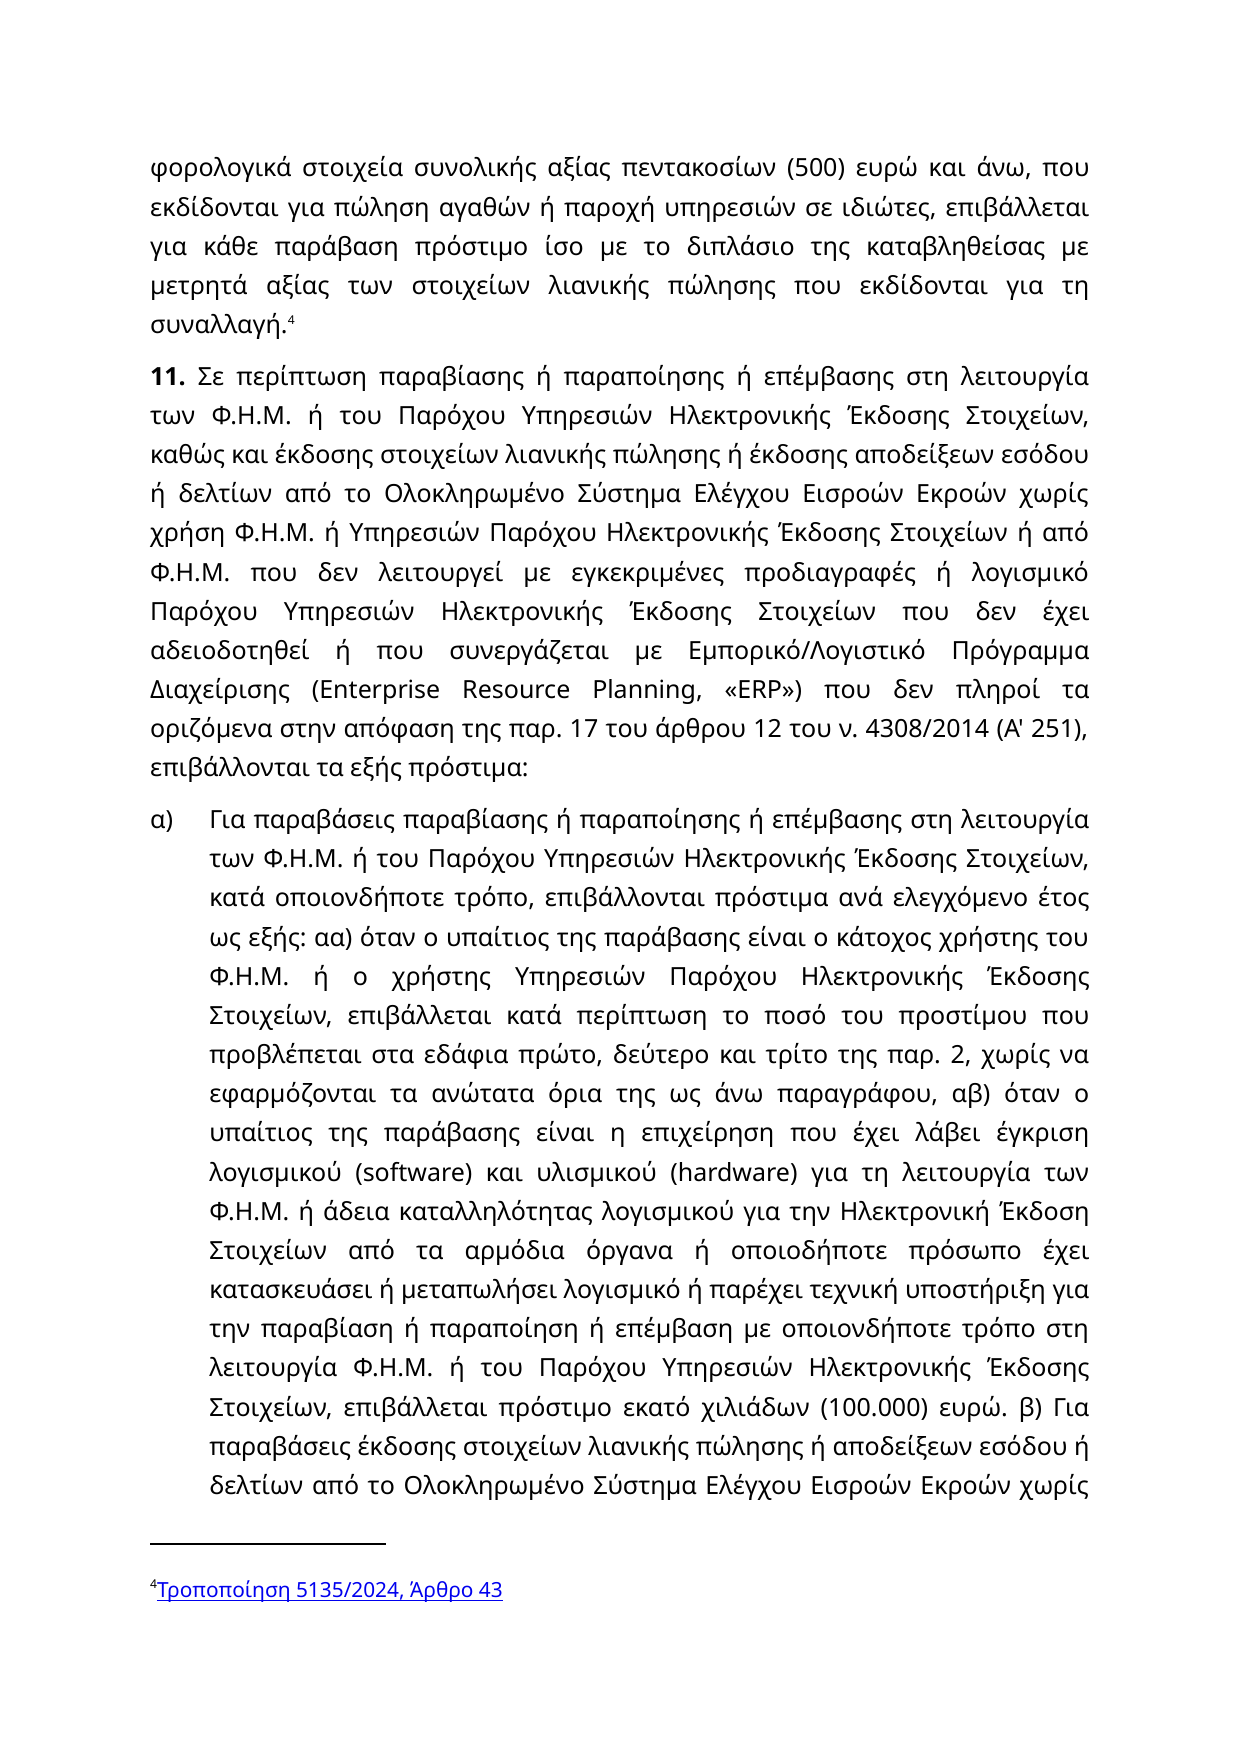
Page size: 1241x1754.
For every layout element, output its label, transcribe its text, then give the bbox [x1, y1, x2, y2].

list α) Για παραβάσεις παραβίασης ή παραποίησης ή επέμβασης στη λειτουργία των Φ.Η.Μ. ή του Παρόχου Υπηρεσιών Ηλεκτρονικής Έκδοσης Στοιχείων, κατά οποιονδήποτε τρόπο, επιβάλλονται πρόστιμα ανά ελεγχόμενο έτος ως εξής: αα) όταν ο υπαίτιος της παράβασης είναι ο κάτοχος χρήστης του Φ.Η.Μ. ή ο χρήστης Υπηρεσιών Παρόχου Ηλεκτρονικής Έκδοσης Στοιχείων, επιβάλλεται κατά περίπτωση το ποσό του προστίμου που προβλέπεται στα εδάφια πρώτο, δεύτερο και τρίτο της παρ. 2, χωρίς να εφαρμόζονται τα ανώτατα όρια της ως άνω παραγράφου, αβ) όταν ο υπαίτιος της παράβασης είναι η επιχείρηση που έχει λάβει έγκριση λογισμικού (software) και υλισμικού (hardware) για τη λειτουργία των Φ.Η.Μ. ή άδεια καταλληλότητας λογισμικού για την Ηλεκτρονική Έκδοση Στοιχείων από τα αρμόδια όργανα ή οποιοδήποτε πρόσωπο έχει κατασκευάσει ή μεταπωλήσει λογισμικό ή παρέχει τεχνική υποστήριξη για την παραβίαση ή παραποίηση ή επέμβαση με οποιονδήποτε τρόπο στη λειτουργία Φ.Η.Μ. ή του Παρόχου Υπηρεσιών Ηλεκτρονικής Έκδοσης Στοιχείων, επιβάλλεται πρόστιμο εκατό χιλιάδων (100.000) ευρώ. β) Για παραβάσεις έκδοσης στοιχείων λιανικής πώλησης ή αποδείξεων εσόδου ή δελτίων από το Ολοκληρωμένο Σύστημα Ελέγχου Εισροών Εκροών χωρίς [150, 802, 1090, 1502]
text φορολογικά στοιχεία συνολικής αξίας πεντακοσίων (500) ευρώ και άνω, που εκδίδονται για πώληση αγαθών ή παροχή υπηρεσιών σε ιδιώτες, επιβάλλεται για κάθε παράβαση πρόστιμο ίσο με το διπλάσιο της καταβληθείσας με μετρητά αξίας των στοιχείων λιανικής πώλησης που εκδίδονται για τη συναλλαγή. [150, 150, 1090, 341]
text Τροποποίηση 5135/2024, Άρθρο 43 [150, 1576, 1090, 1604]
text 11. Σε περίπτωση παραβίασης ή παραποίησης ή επέμβασης στη λειτουργία των Φ.Η.Μ. ή του Παρόχου Υπηρεσιών Ηλεκτρονικής Έκδοσης Στοιχείων, καθώς και έκδοσης στοιχείων λιανικής πώλησης ή έκδοσης αποδείξεων εσόδου ή δελτίων από το Ολοκληρωμένο Σύστημα Ελέγχου Εισροών Εκροών χωρίς χρήση Φ.Η.Μ. ή Υπηρεσιών Παρόχου Ηλεκτρονικής Έκδοσης Στοιχείων ή από Φ.Η.Μ. που δεν λειτουργεί με εγκεκριμένες προδιαγραφές ή λογισμικό Παρόχου Υπηρεσιών Ηλεκτρονικής Έκδοσης Στοιχείων που δεν έχει αδειοδοτηθεί ή που συνεργάζεται με Εμπορικό/Λογιστικό Πρόγραμμα Διαχείρισης (Enterprise Resource Planning, «ERP») που δεν πληροί τα οριζόμενα στην απόφαση της παρ. 17 του άρθρου 12 του ν. 4308/2014 (Α' 251), επιβάλλονται τα εξής πρόστιμα: [150, 358, 1090, 784]
